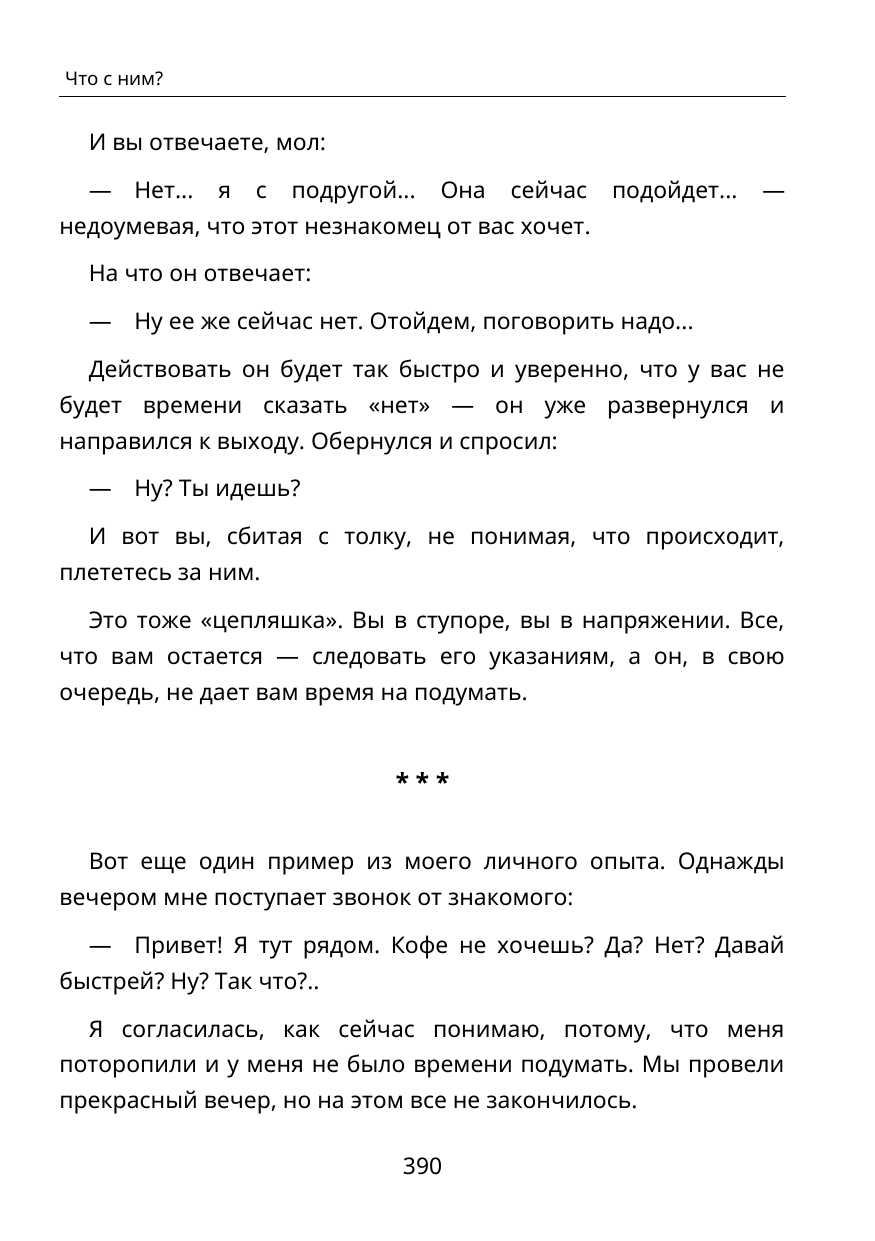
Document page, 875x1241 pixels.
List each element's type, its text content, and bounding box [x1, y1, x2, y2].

text На что он отвечает: [59, 257, 786, 289]
text Это тоже «цепляшка». Вы в ступоре, вы в напряжении. Все, что вам остается — следовать его указаниям, а он, в свою очередь, не дает вам время на подумать. [59, 604, 786, 707]
list Ну? Ты идешь? [59, 472, 786, 504]
text Действовать он будет так быстро и уверенно, что у вас не будет времени сказать «нет» — он уже развернулся и направился к выходу. Обернулся и спросил: [59, 353, 786, 456]
subtitle * * * [59, 765, 786, 799]
text Я согласилась, как сейчас понимаю, потому, что меня поторопили и у меня не было времени подумать. Мы провели прекрасный вечер, но на этом все не закончилось. [59, 1012, 786, 1116]
list Нет... я с подругой... Она сейчас подойдет... — недоумевая, что этот незнакомец от вас хочет. [59, 174, 786, 241]
text И вот вы, сбитая с толку, не понимая, что происходит, плететесь за ним. [59, 520, 786, 587]
text И вы отвечаете, мол: [59, 126, 786, 157]
list Ну ее же сейчас нет. Отойдем, поговорить надо... [59, 305, 786, 336]
list Привет! Я тут рядом. Кофе не хочешь? Да? Нет? Давай быстрей? Ну? Так что?.. [59, 929, 786, 996]
text Вот еще один пример из моего личного опыта. Однажды вечером мне поступает звонок от знакомого: [59, 845, 786, 912]
